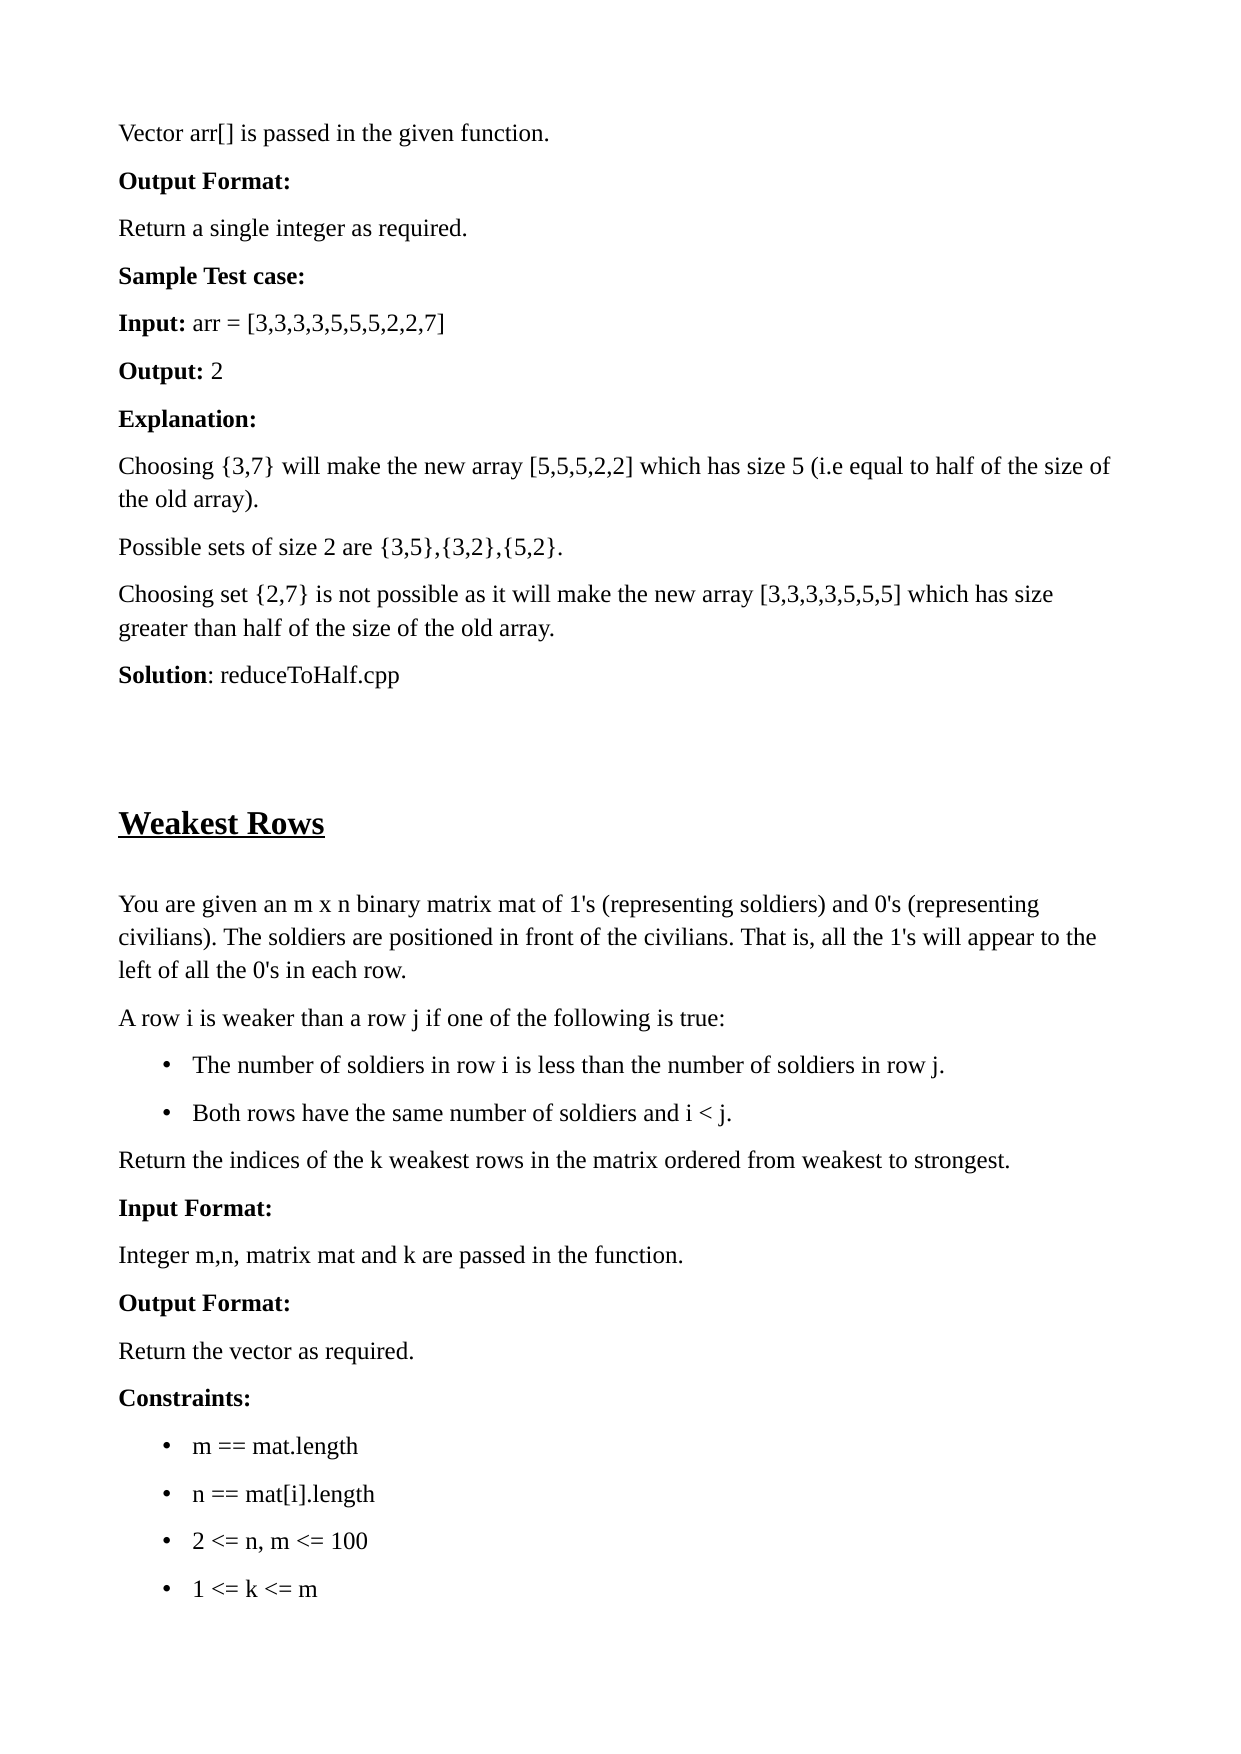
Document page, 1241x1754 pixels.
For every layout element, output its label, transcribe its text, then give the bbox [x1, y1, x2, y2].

text Explanation: [118, 404, 1122, 432]
text Output Format: [118, 1288, 1122, 1317]
list Both rows have the same number of soldiers and i < j. [162, 1098, 1122, 1127]
text Output: 2 [118, 356, 1122, 385]
text Integer m,n, matrix mat and k are passed in the function. [118, 1241, 1122, 1269]
text You are given an m x n binary matrix mat of 1's (representing soldiers) and 0's (representing civilians). The soldiers are positioned in front of the civilians. That is, all the 1's will appear to the left of all the 0's in each row. [118, 889, 1122, 984]
text Input Format: [118, 1193, 1122, 1222]
text Choosing set {2,7} is not possible as it will make the new array [3,3,3,3,5,5,5] which has size greater than half of the size of the old array. [118, 579, 1122, 641]
list m == mat.length [162, 1431, 1122, 1460]
list 1 <= k <= m [162, 1574, 1122, 1603]
text Weakest Rows [118, 803, 1122, 841]
text Input: arr = [3,3,3,3,5,5,5,2,2,7] [118, 308, 1122, 337]
text Return the vector as required. [118, 1336, 1122, 1364]
list 2 <= n, m <= 100 [162, 1526, 1122, 1555]
text Sample Test case: [118, 261, 1122, 290]
text Possible sets of size 2 are {3,5},{3,2},{5,2}. [118, 532, 1122, 561]
list The number of soldiers in row i is less than the number of soldiers in row j. [162, 1050, 1122, 1079]
text A row i is weaker than a row j if one of the following is true: [118, 1003, 1122, 1031]
list n == mat[i].length [162, 1479, 1122, 1507]
text Return the indices of the k weakest rows in the matrix ordered from weakest to strongest. [118, 1145, 1122, 1174]
text Output Format: [118, 166, 1122, 194]
text Return a single integer as required. [118, 213, 1122, 242]
text Constraints: [118, 1383, 1122, 1412]
text Solution: reduceToHalf.cpp [118, 660, 1122, 689]
text Choosing {3,7} will make the new array [5,5,5,2,2] which has size 5 (i.e equal to half of the size of the old array). [118, 451, 1122, 513]
text Vector arr[] is passed in the given function. [118, 118, 1122, 147]
